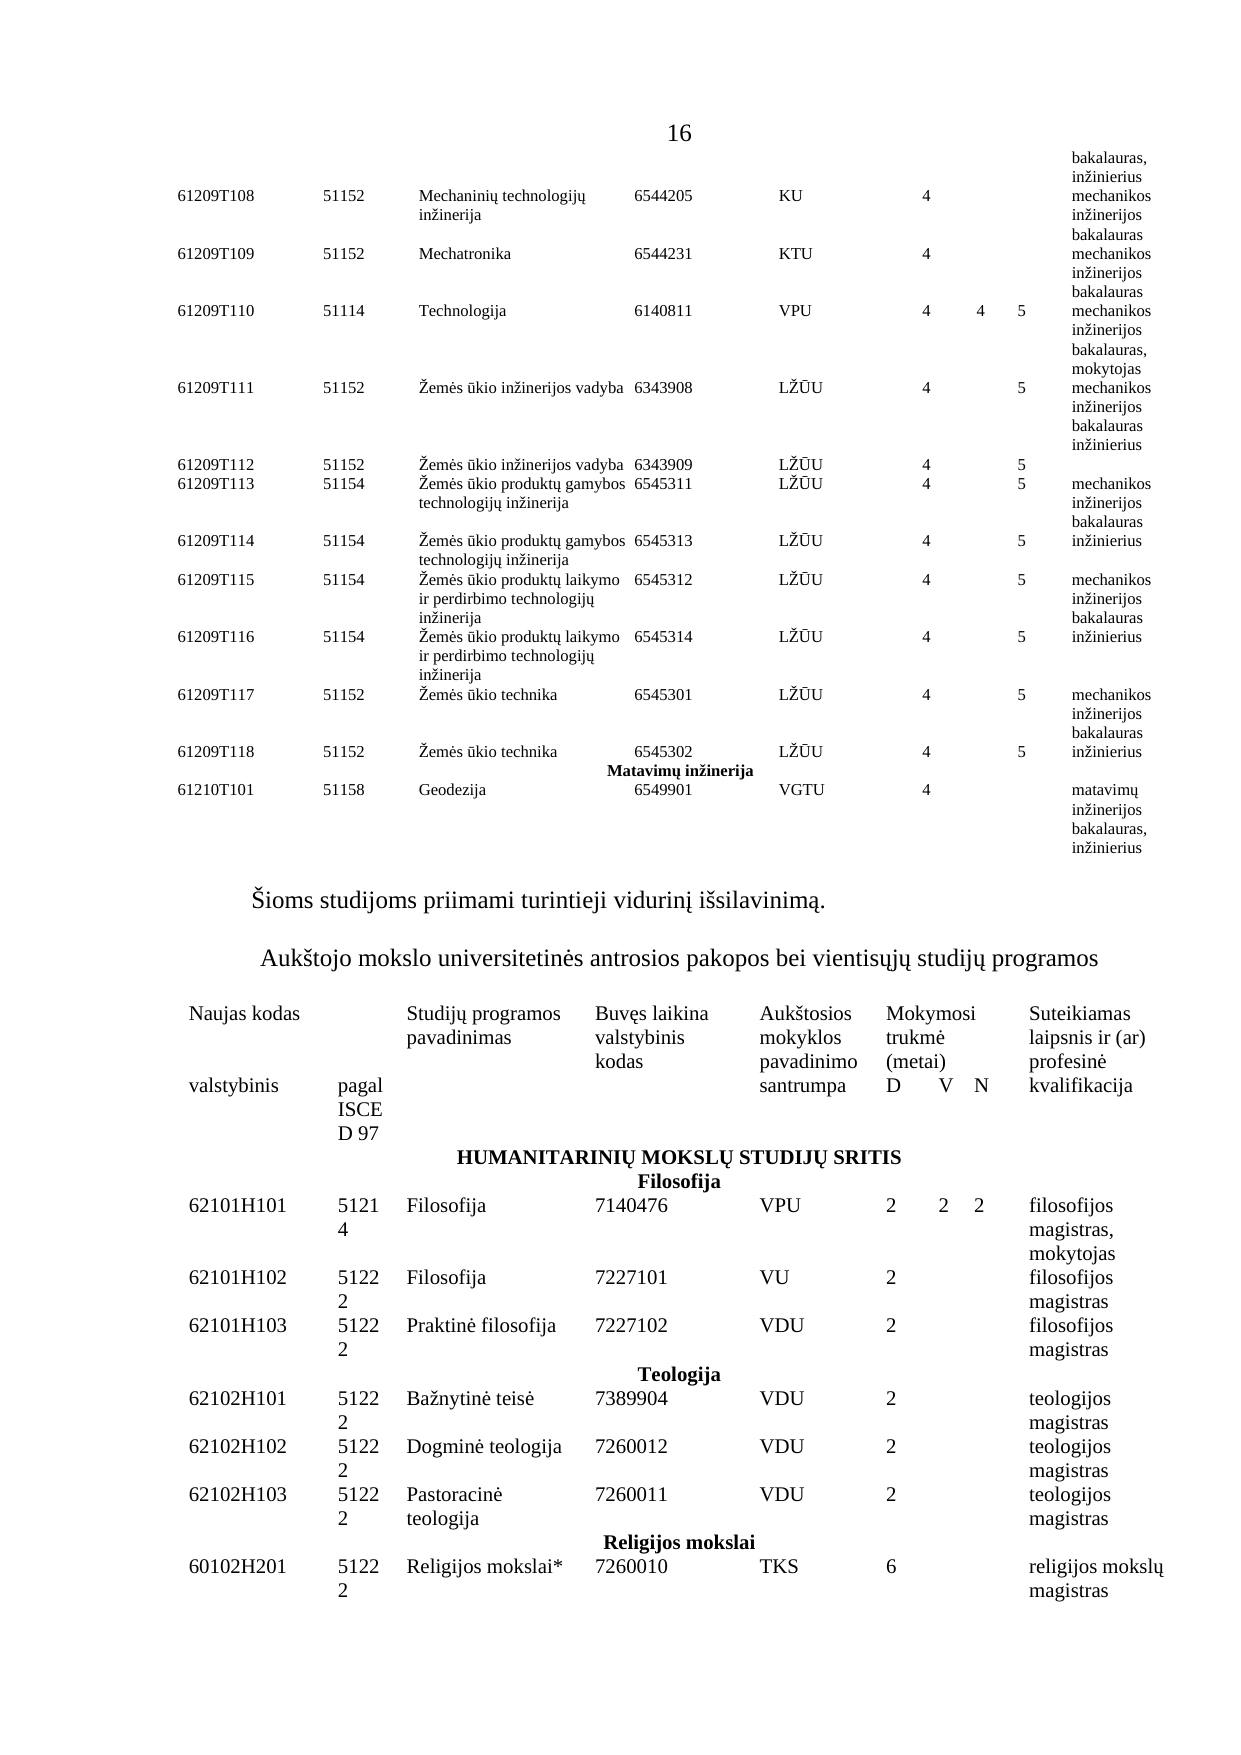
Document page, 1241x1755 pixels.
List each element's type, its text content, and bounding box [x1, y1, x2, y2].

table_cell LŽŪU [779, 378, 922, 454]
table_cell [927, 1434, 963, 1482]
table_cell 2 [875, 1313, 927, 1361]
table_cell Technologija [419, 301, 634, 378]
table_cell mechanikos inžinerijos bakalauras [1072, 244, 1183, 301]
table_cell LŽŪU [779, 684, 922, 742]
table_cell 6545312 [634, 569, 778, 627]
table_cell [976, 780, 1017, 857]
table_cell inžinierius [1072, 627, 1183, 684]
table_cell religijos mokslų magistras [1018, 1554, 1181, 1602]
table_cell matavimų inžinerijos bakalauras, inžinierius [1072, 780, 1183, 857]
table_cell 4 [922, 684, 976, 742]
table_cell Žemės ūkio inžinerijos vadyba [419, 378, 634, 454]
table_cell [177, 148, 323, 186]
table_cell 51158 [323, 780, 418, 857]
table_cell [976, 742, 1017, 761]
table_cell teologijos magistras [1018, 1482, 1181, 1530]
table_cell 6544231 [634, 244, 778, 301]
table_cell 4 [922, 454, 976, 473]
table_cell Religijos mokslai [177, 1530, 1181, 1554]
table_cell 7260012 [584, 1434, 748, 1482]
table_cell 62101H102 [177, 1265, 326, 1313]
table_cell Bažnytinė teisė [395, 1386, 583, 1434]
table_cell 60102H201 [177, 1554, 326, 1602]
table_cell 4 [922, 378, 976, 454]
table_cell [419, 148, 634, 186]
table_cell Žemės ūkio technika [419, 684, 634, 742]
table_cell 2 [875, 1193, 927, 1265]
table_cell TKS [748, 1554, 874, 1602]
table_cell [323, 148, 418, 186]
table_cell 4 [922, 531, 976, 569]
table_cell Dogminė teologija [395, 1434, 583, 1482]
table_cell 51154 [323, 531, 418, 569]
table_cell 7227102 [584, 1313, 748, 1361]
table_cell [963, 1386, 1018, 1434]
table_cell 6549901 [634, 780, 778, 857]
table_cell [963, 1265, 1018, 1313]
table_cell 51152 [323, 454, 418, 473]
table_cell VU [748, 1265, 874, 1313]
table_cell 51222 [326, 1313, 395, 1361]
table_cell KU [779, 186, 922, 243]
table_cell 61209T110 [177, 301, 323, 378]
table_cell 7389904 [584, 1386, 748, 1434]
table_cell 61209T117 [177, 684, 323, 742]
table_cell [1072, 454, 1183, 473]
table_cell Pastoracinė teologija [395, 1482, 583, 1530]
table_cell [1017, 148, 1072, 186]
table_cell 4 [922, 186, 976, 243]
table_cell teologijos magistras [1018, 1434, 1181, 1482]
table_cell inžinierius [1072, 742, 1183, 761]
table_cell Žemės ūkio produktų gamybos technologijų inžinerija [419, 531, 634, 569]
table_header Aukštosios mokyklos pavadinimo santrumpa [748, 1001, 874, 1145]
text Šioms studijoms priimami turintieji vidurinį išsilavinimą. [177, 886, 1181, 914]
table_cell Filosofija [395, 1265, 583, 1313]
table_header Studijų programos pavadinimas [395, 1001, 583, 1145]
table_cell [976, 244, 1017, 301]
table_cell 2 [875, 1434, 927, 1482]
table_cell [927, 1554, 963, 1602]
table_cell [976, 454, 1017, 473]
table_cell 5 [1017, 378, 1072, 454]
table_cell mechanikos inžinerijos bakalauras [1072, 684, 1183, 742]
table_cell 4 [922, 742, 976, 761]
table_cell mechanikos inžinerijos bakalauras inžinierius [1072, 378, 1183, 454]
table_cell [963, 1482, 1018, 1530]
table_cell KTU [779, 244, 922, 301]
table_header Mokymosi trukmė (metai) [875, 1001, 1018, 1073]
table_cell 6545311 [634, 474, 778, 531]
table_header Naujas kodas [177, 1001, 395, 1073]
table_cell 62101H101 [177, 1193, 326, 1265]
table_cell 6545314 [634, 627, 778, 684]
table_cell 4 [922, 780, 976, 857]
table_cell Žemės ūkio produktų laikymo ir perdirbimo technologijų inžinerija [419, 627, 634, 684]
table_cell 4 [922, 627, 976, 684]
table_cell 51114 [323, 301, 418, 378]
table_cell VDU [748, 1386, 874, 1434]
table_cell Teologija [177, 1361, 1181, 1386]
table_header Buvęs laikina valstybinis kodas [584, 1001, 748, 1145]
table_cell 61209T112 [177, 454, 323, 473]
table_cell [779, 148, 922, 186]
table_cell VPU [748, 1193, 874, 1265]
table_cell [927, 1386, 963, 1434]
table_cell 51222 [326, 1386, 395, 1434]
table_cell Filosofija [177, 1169, 1181, 1193]
table_cell 5 [1017, 531, 1072, 569]
table_cell [976, 148, 1017, 186]
table_cell 5 [1017, 454, 1072, 473]
table_cell 5 [1017, 627, 1072, 684]
table_cell mechanikos inžinerijos bakalauras [1072, 474, 1183, 531]
table_cell 62101H103 [177, 1313, 326, 1361]
table_cell Žemės ūkio produktų gamybos technologijų inžinerija [419, 474, 634, 531]
table_cell 2 [875, 1482, 927, 1530]
table_cell VDU [748, 1482, 874, 1530]
table_cell 62102H102 [177, 1434, 326, 1482]
table_cell 4 [922, 569, 976, 627]
table_cell Geodezija [419, 780, 634, 857]
table_cell 4 [976, 301, 1017, 378]
table_cell 51154 [323, 474, 418, 531]
table_cell [976, 627, 1017, 684]
table_cell 61209T116 [177, 627, 323, 684]
table_cell 6343908 [634, 378, 778, 454]
table_cell 51152 [323, 742, 418, 761]
table_cell inžinierius [1072, 531, 1183, 569]
text Aukštojo mokslo universitetinės antrosios pakopos bei vientisųjų studijų programos [177, 943, 1181, 972]
table_cell 6140811 [634, 301, 778, 378]
table_header Suteikiamas laipsnis ir (ar) profesinė kvalifikacija [1018, 1001, 1181, 1145]
table_cell filosofijos magistras, mokytojas [1018, 1193, 1181, 1265]
table_cell D [875, 1073, 927, 1145]
table_cell 51222 [326, 1434, 395, 1482]
table_cell Žemės ūkio inžinerijos vadyba [419, 454, 634, 473]
table_cell Matavimų inžinerija [177, 761, 1183, 780]
table_cell LŽŪU [779, 742, 922, 761]
table_cell 6545301 [634, 684, 778, 742]
table_cell mechanikos inžinerijos bakalauras [1072, 186, 1183, 243]
table_cell 6545302 [634, 742, 778, 761]
table_cell [976, 569, 1017, 627]
table_cell 51222 [326, 1265, 395, 1313]
table_cell 51222 [326, 1482, 395, 1530]
table_cell 5 [1017, 569, 1072, 627]
table_cell 4 [922, 474, 976, 531]
table_cell [927, 1482, 963, 1530]
table_cell [927, 1313, 963, 1361]
table_cell 5 [1017, 742, 1072, 761]
table_cell 2 [875, 1265, 927, 1313]
table_cell [976, 378, 1017, 454]
table_cell 6 [875, 1554, 927, 1602]
table_cell [976, 474, 1017, 531]
table_cell teologijos magistras [1018, 1386, 1181, 1434]
table_cell 61209T109 [177, 244, 323, 301]
table_cell 6544205 [634, 186, 778, 243]
table_cell 51152 [323, 684, 418, 742]
table_cell 51214 [326, 1193, 395, 1265]
table_cell [927, 1265, 963, 1313]
table_cell 51152 [323, 244, 418, 301]
table_cell 61210T101 [177, 780, 323, 857]
table_cell VDU [748, 1434, 874, 1482]
table_cell [963, 1434, 1018, 1482]
table_cell [976, 684, 1017, 742]
table_cell [634, 148, 778, 186]
table_cell LŽŪU [779, 474, 922, 531]
table_cell [976, 531, 1017, 569]
table_cell [1017, 780, 1072, 857]
table_cell 4 [922, 301, 976, 378]
table_cell Mechatronika [419, 244, 634, 301]
table_cell [963, 1313, 1018, 1361]
table_cell [976, 186, 1017, 243]
table_cell 62102H101 [177, 1386, 326, 1434]
table_cell N [963, 1073, 1018, 1145]
table_cell [963, 1554, 1018, 1602]
table_cell pagal ISCED 97 [326, 1073, 395, 1145]
table_cell 61209T113 [177, 474, 323, 531]
table_cell 2 [927, 1193, 963, 1265]
table_cell [922, 148, 976, 186]
table_cell 61209T118 [177, 742, 323, 761]
table_cell 51152 [323, 378, 418, 454]
table_cell 4 [922, 244, 976, 301]
table_cell 61209T108 [177, 186, 323, 243]
table_cell 51154 [323, 569, 418, 627]
table_cell 51154 [323, 627, 418, 684]
table_cell valstybinis [177, 1073, 326, 1145]
table_cell VGTU [779, 780, 922, 857]
table_cell [1017, 186, 1072, 243]
table_cell filosofijos magistras [1018, 1265, 1181, 1313]
table_cell bakalauras, inžinierius [1072, 148, 1183, 186]
table_cell VDU [748, 1313, 874, 1361]
table_cell filosofijos magistras [1018, 1313, 1181, 1361]
table_cell 7227101 [584, 1265, 748, 1313]
table_cell Religijos mokslai* [395, 1554, 583, 1602]
table_cell 2 [963, 1193, 1018, 1265]
table_cell HUMANITARINIŲ MOKSLŲ STUDIJŲ SRITIS [177, 1145, 1181, 1169]
table_cell 6343909 [634, 454, 778, 473]
table_cell 51152 [323, 186, 418, 243]
table_cell 51222 [326, 1554, 395, 1602]
table_cell 6545313 [634, 531, 778, 569]
table_cell 7140476 [584, 1193, 748, 1265]
table_cell 62102H103 [177, 1482, 326, 1530]
table_cell LŽŪU [779, 569, 922, 627]
table_cell 7260011 [584, 1482, 748, 1530]
table_cell 61209T111 [177, 378, 323, 454]
table_cell Žemės ūkio technika [419, 742, 634, 761]
table_cell 2 [875, 1386, 927, 1434]
table_cell Mechaninių technologijų inžinerija [419, 186, 634, 243]
table_cell V [927, 1073, 963, 1145]
table_cell Filosofija [395, 1193, 583, 1265]
table_cell 61209T115 [177, 569, 323, 627]
table_cell LŽŪU [779, 627, 922, 684]
table_cell 5 [1017, 474, 1072, 531]
table_cell Žemės ūkio produktų laikymo ir perdirbimo technologijų inžinerija [419, 569, 634, 627]
table_cell 7260010 [584, 1554, 748, 1602]
table_cell mechanikos inžinerijos bakalauras, mokytojas [1072, 301, 1183, 378]
table_cell 5 [1017, 684, 1072, 742]
table_cell VPU [779, 301, 922, 378]
table_cell [1017, 244, 1072, 301]
table_cell mechanikos inžinerijos bakalauras [1072, 569, 1183, 627]
table_cell 5 [1017, 301, 1072, 378]
table_cell LŽŪU [779, 454, 922, 473]
table_cell LŽŪU [779, 531, 922, 569]
table_cell 61209T114 [177, 531, 323, 569]
table_cell Praktinė filosofija [395, 1313, 583, 1361]
